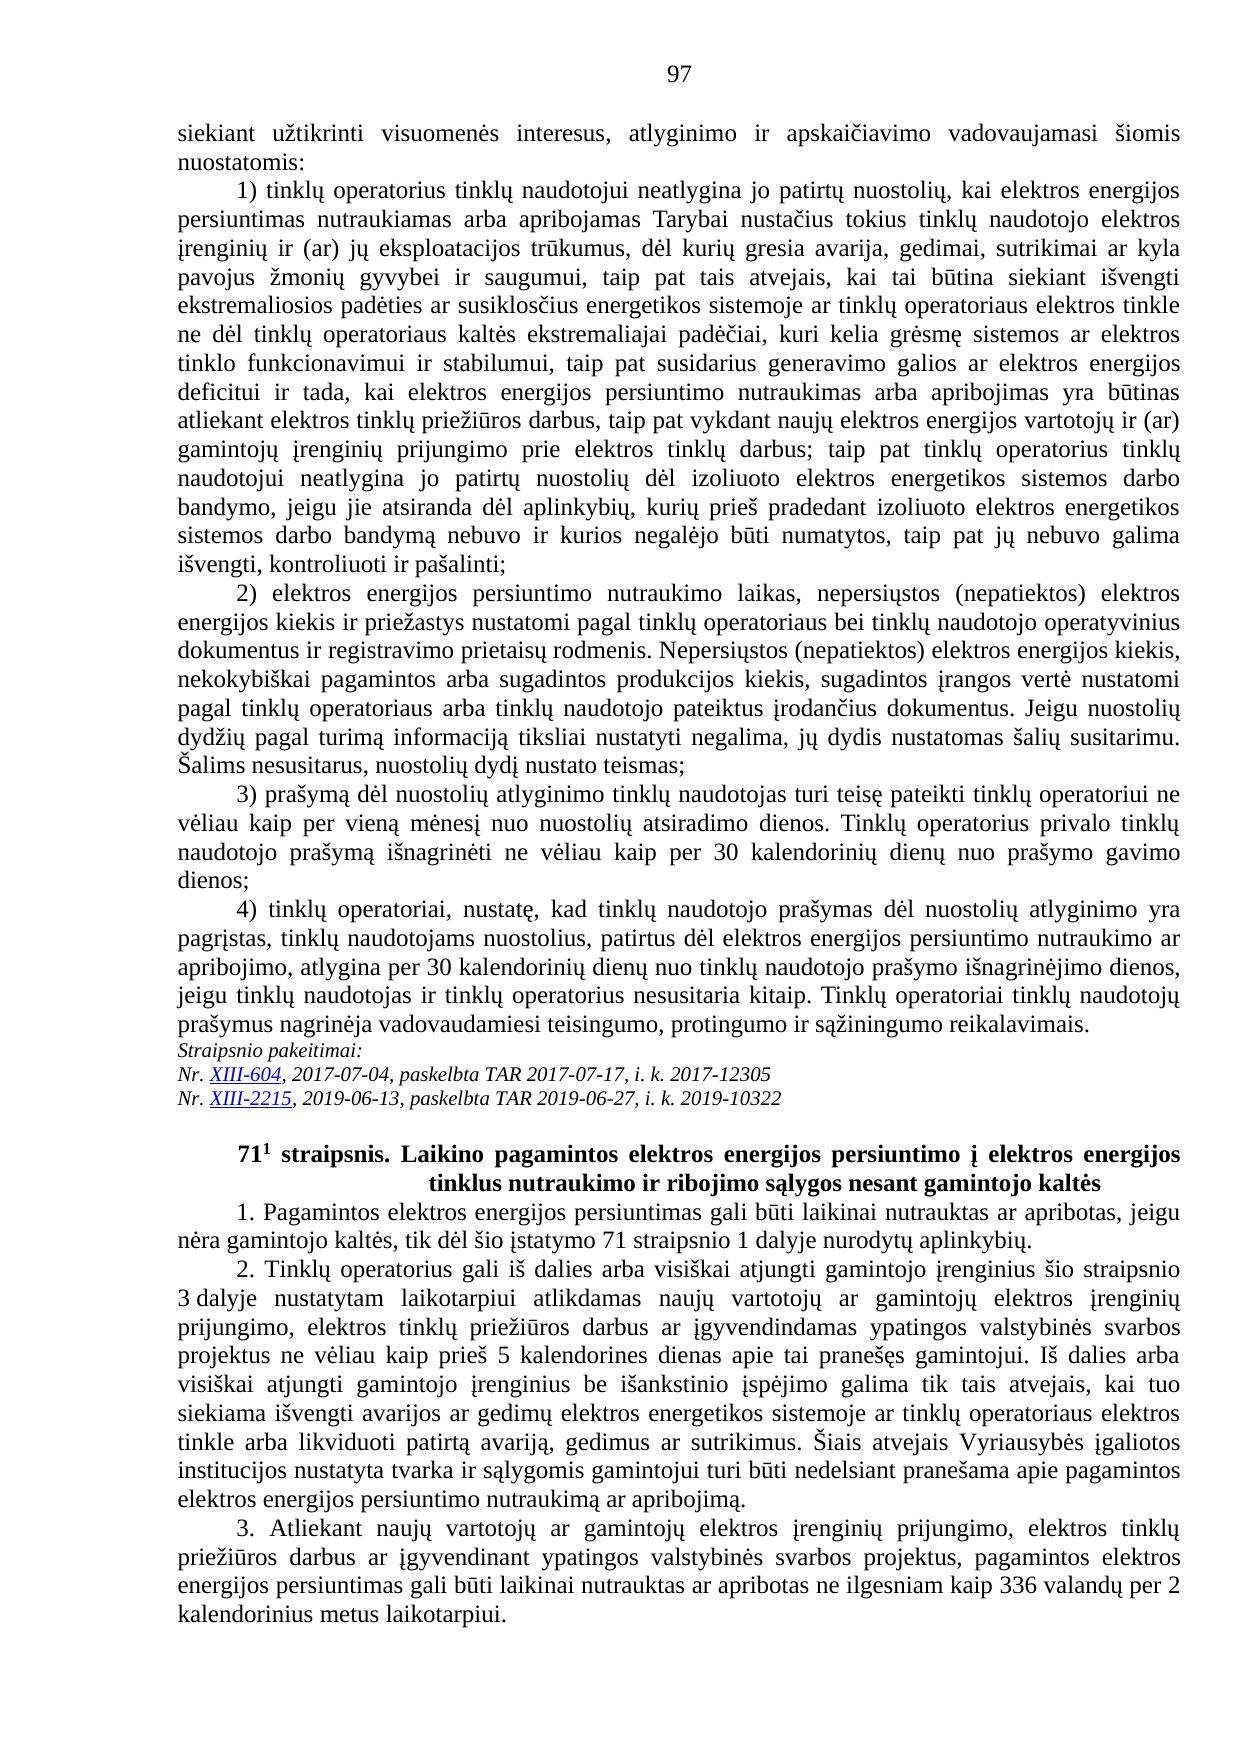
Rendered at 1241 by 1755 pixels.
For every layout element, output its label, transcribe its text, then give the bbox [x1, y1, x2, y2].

text 3. Atliekant naujų vartotojų ar gamintojų elektros įrenginių prijungimo, elektros tinklų priežiūros darbus ar įgyvendinant ypatingos valstybinės svarbos projektus, pagamintos elektros energijos persiuntimas gali būti laikinai nutrauktas ar apribotas ne ilgesniam kaip 336 valandų per 2 kalendorinius metus laikotarpiui. [177, 1513, 1181, 1628]
text 2) elektros energijos persiuntimo nutraukimo laikas, nepersiųstos (nepatiektos) elektros energijos kiekis ir priežastys nustatomi pagal tinklų operatoriaus bei tinklų naudotojo operatyvinius dokumentus ir registravimo prietaisų rodmenis. Nepersiųstos (nepatiektos) elektros energijos kiekis, nekokybiškai pagamintos arba sugadintos produkcijos kiekis, sugadintos įrangos vertė nustatomi pagal tinklų operatoriaus arba tinklų naudotojo pateiktus įrodančius dokumentus. Jeigu nuostolių dydžių pagal turimą informaciją tiksliai nustatyti negalima, jų dydis nustatomas šalių susitarimu. Šalims nesusitarus, nuostolių dydį nustato teismas; [177, 578, 1181, 779]
text Straipsnio pakeitimai: [177, 1038, 1181, 1062]
text Nr. XIII-2215, 2019-06-13, paskelbta TAR 2019-06-27, i. k. 2019-10322 [177, 1086, 1181, 1110]
text 1. Pagamintos elektros energijos persiuntimas gali būti laikinai nutrauktas ar apribotas, jeigu nėra gamintojo kaltės, tik dėl šio įstatymo 71 straipsnio 1 dalyje nurodytų aplinkybių. [177, 1197, 1181, 1254]
text Nr. XIII-604, 2017-07-04, paskelbta TAR 2017-07-17, i. k. 2017-12305 [177, 1062, 1181, 1086]
text siekiant užtikrinti visuomenės interesus, atlyginimo ir apskaičiavimo vadovaujamasi šiomis nuostatomis: [177, 118, 1181, 176]
text 1) tinklų operatorius tinklų naudotojui neatlygina jo patirtų nuostolių, kai elektros energijos persiuntimas nutraukiamas arba apribojamas Tarybai nustačius tokius tinklų naudotojo elektros įrenginių ir (ar) jų eksploatacijos trūkumus, dėl kurių gresia avarija, gedimai, sutrikimai ar kyla pavojus žmonių gyvybei ir saugumui, taip pat tais atvejais, kai tai būtina siekiant išvengti ekstremaliosios padėties ar susiklosčius energetikos sistemoje ar tinklų operatoriaus elektros tinkle ne dėl tinklų operatoriaus kaltės ekstremaliajai padėčiai, kuri kelia grėsmę sistemos ar elektros tinklo funkcionavimui ir stabilumui, taip pat susidarius generavimo galios ar elektros energijos deficitui ir tada, kai elektros energijos persiuntimo nutraukimas arba apribojimas yra būtinas atliekant elektros tinklų priežiūros darbus, taip pat vykdant naujų elektros energijos vartotojų ir (ar) gamintojų įrenginių prijungimo prie elektros tinklų darbus; taip pat tinklų operatorius tinklų naudotojui neatlygina jo patirtų nuostolių dėl izoliuoto elektros energetikos sistemos darbo bandymo, jeigu jie atsiranda dėl aplinkybių, kurių prieš pradedant izoliuoto elektros energetikos sistemos darbo bandymą nebuvo ir kurios negalėjo būti numatytos, taip pat jų nebuvo galima išvengti, kontroliuoti ir pašalinti; [177, 176, 1181, 578]
text 2. Tinklų operatorius gali iš dalies arba visiškai atjungti gamintojo įrenginius šio straipsnio 3 dalyje nustatytam laikotarpiui atlikdamas naujų vartotojų ar gamintojų elektros įrenginių prijungimo, elektros tinklų priežiūros darbus ar įgyvendindamas ypatingos valstybinės svarbos projektus ne vėliau kaip prieš 5 kalendorines dienas apie tai pranešęs gamintojui. Iš dalies arba visiškai atjungti gamintojo įrenginius be išankstinio įspėjimo galima tik tais atvejais, kai tuo siekiama išvengti avarijos ar gedimų elektros energetikos sistemoje ar tinklų operatoriaus elektros tinkle arba likviduoti patirtą avariją, gedimus ar sutrikimus. Šiais atvejais Vyriausybės įgaliotos institucijos nustatyta tvarka ir sąlygomis gamintojui turi būti nedelsiant pranešama apie pagamintos elektros energijos persiuntimo nutraukimą ar apribojimą. [177, 1254, 1181, 1513]
text 4) tinklų operatoriai, nustatę, kad tinklų naudotojo prašymas dėl nuostolių atlyginimo yra pagrįstas, tinklų naudotojams nuostolius, patirtus dėl elektros energijos persiuntimo nutraukimo ar apribojimo, atlygina per 30 kalendorinių dienų nuo tinklų naudotojo prašymo išnagrinėjimo dienos, jeigu tinklų naudotojas ir tinklų operatorius nesusitaria kitaip. Tinklų operatoriai tinklų naudotojų prašymus nagrinėja vadovaudamiesi teisingumo, protingumo ir sąžiningumo reikalavimais. [177, 894, 1181, 1038]
text 3) prašymą dėl nuostolių atlyginimo tinklų naudotojas turi teisę pateikti tinklų operatoriui ne vėliau kaip per vieną mėnesį nuo nuostolių atsiradimo dienos. Tinklų operatorius privalo tinklų naudotojo prašymą išnagrinėti ne vėliau kaip per 30 kalendorinių dienų nuo prašymo gavimo dienos; [177, 779, 1181, 894]
text 711 straipsnis. Laikino pagamintos elektros energijos persiuntimo į elektros energijos tinklus nutraukimo ir ribojimo sąlygos nesant gamintojo kaltės [237, 1139, 1181, 1197]
